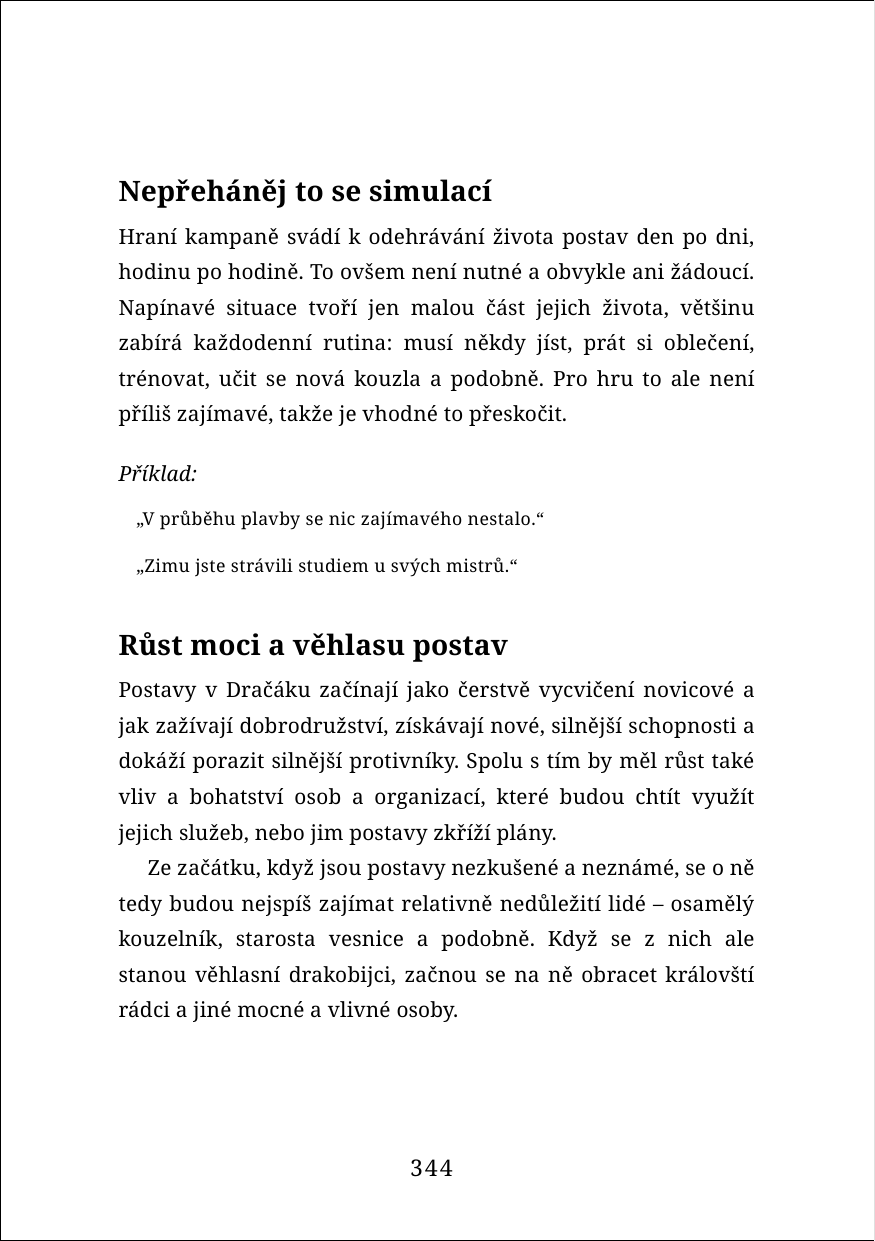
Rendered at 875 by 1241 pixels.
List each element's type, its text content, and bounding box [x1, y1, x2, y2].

subtitle Nepřeháněj to se simulací [118, 172, 756, 210]
text „Zimu jste strávili studiem u svých mistrů.“ [136, 554, 756, 578]
text Hraní kampaně svádí k odehrávání života postav den po dni, hodinu po hodině. To ovšem není nutné a obvykle ani žádoucí. Napínavé situace tvoří jen malou část jejich života, většinu zabírá každodenní rutina: musí někdy jíst, prát si oblečení, trénovat, učit se nová kouzla a podobně. Pro hru to ale není příliš zajímavé, takže je vhodné to přeskočit. [118, 222, 756, 428]
text „V průběhu plavby se nic zajímavého nestalo.“ [136, 506, 756, 530]
text Postavy v Dračáku začínají jako čerstvě vycvičení novicové a jak zažívají dobrodružství, získávají nové, silnější schopnosti a dokáží porazit silnější protivníky. Spolu s tím by měl růst také vliv a bohatství osob a organizací, které budou chtít využít jejich služeb, nebo jim postavy zkříží plány. Ze začátku, když jsou postavy nezkušené a neznámé, se o ně tedy budou nejspíš zajímat relativně nedůležití lidé – osamělý kouzelník, starosta vesnice a podobně. Když se z nich ale stanou věhlasní drakobijci, začnou se na ně obracet královští rádci a jiné mocné a vlivné osoby. [118, 676, 756, 1024]
text Příklad: [118, 459, 756, 487]
subtitle Růst moci a věhlasu postav [118, 625, 756, 664]
